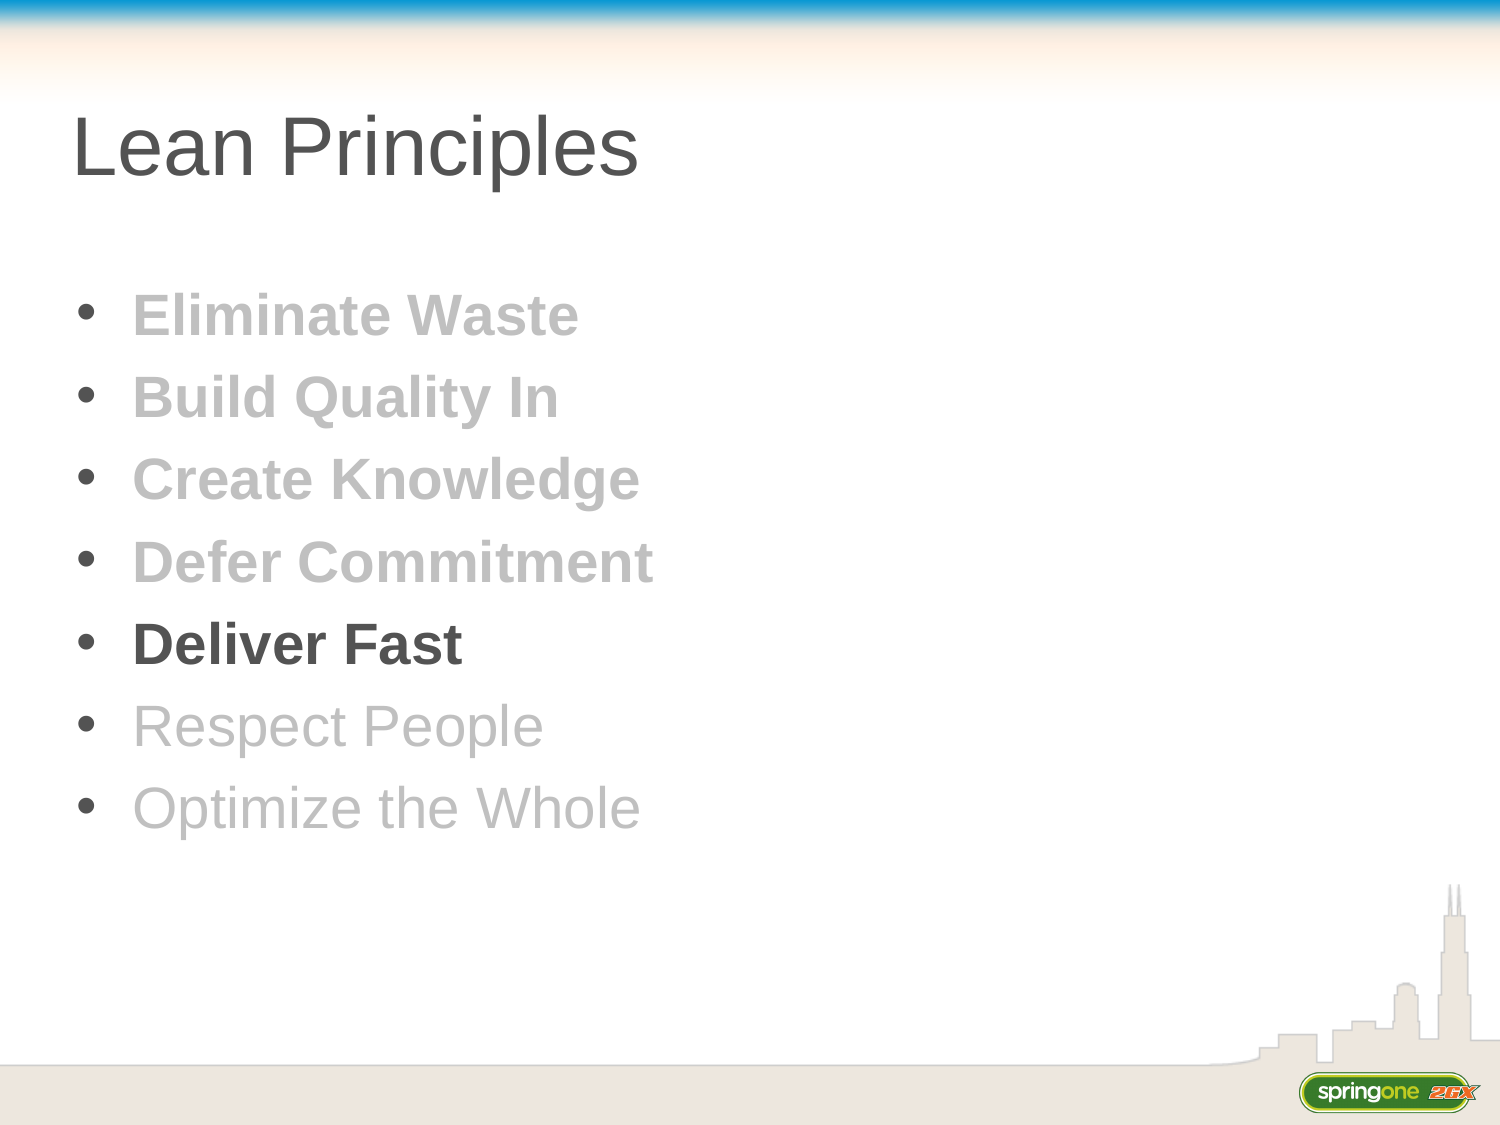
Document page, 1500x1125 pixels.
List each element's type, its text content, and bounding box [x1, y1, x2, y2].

title Lean Principles [56, 52, 1438, 231]
picture [0, 3, 1500, 1125]
list Eliminate Waste Build Quality In Create Knowledge Defer Commitment Deliver Fast Respect People Optimize the Whole [61, 269, 1441, 856]
